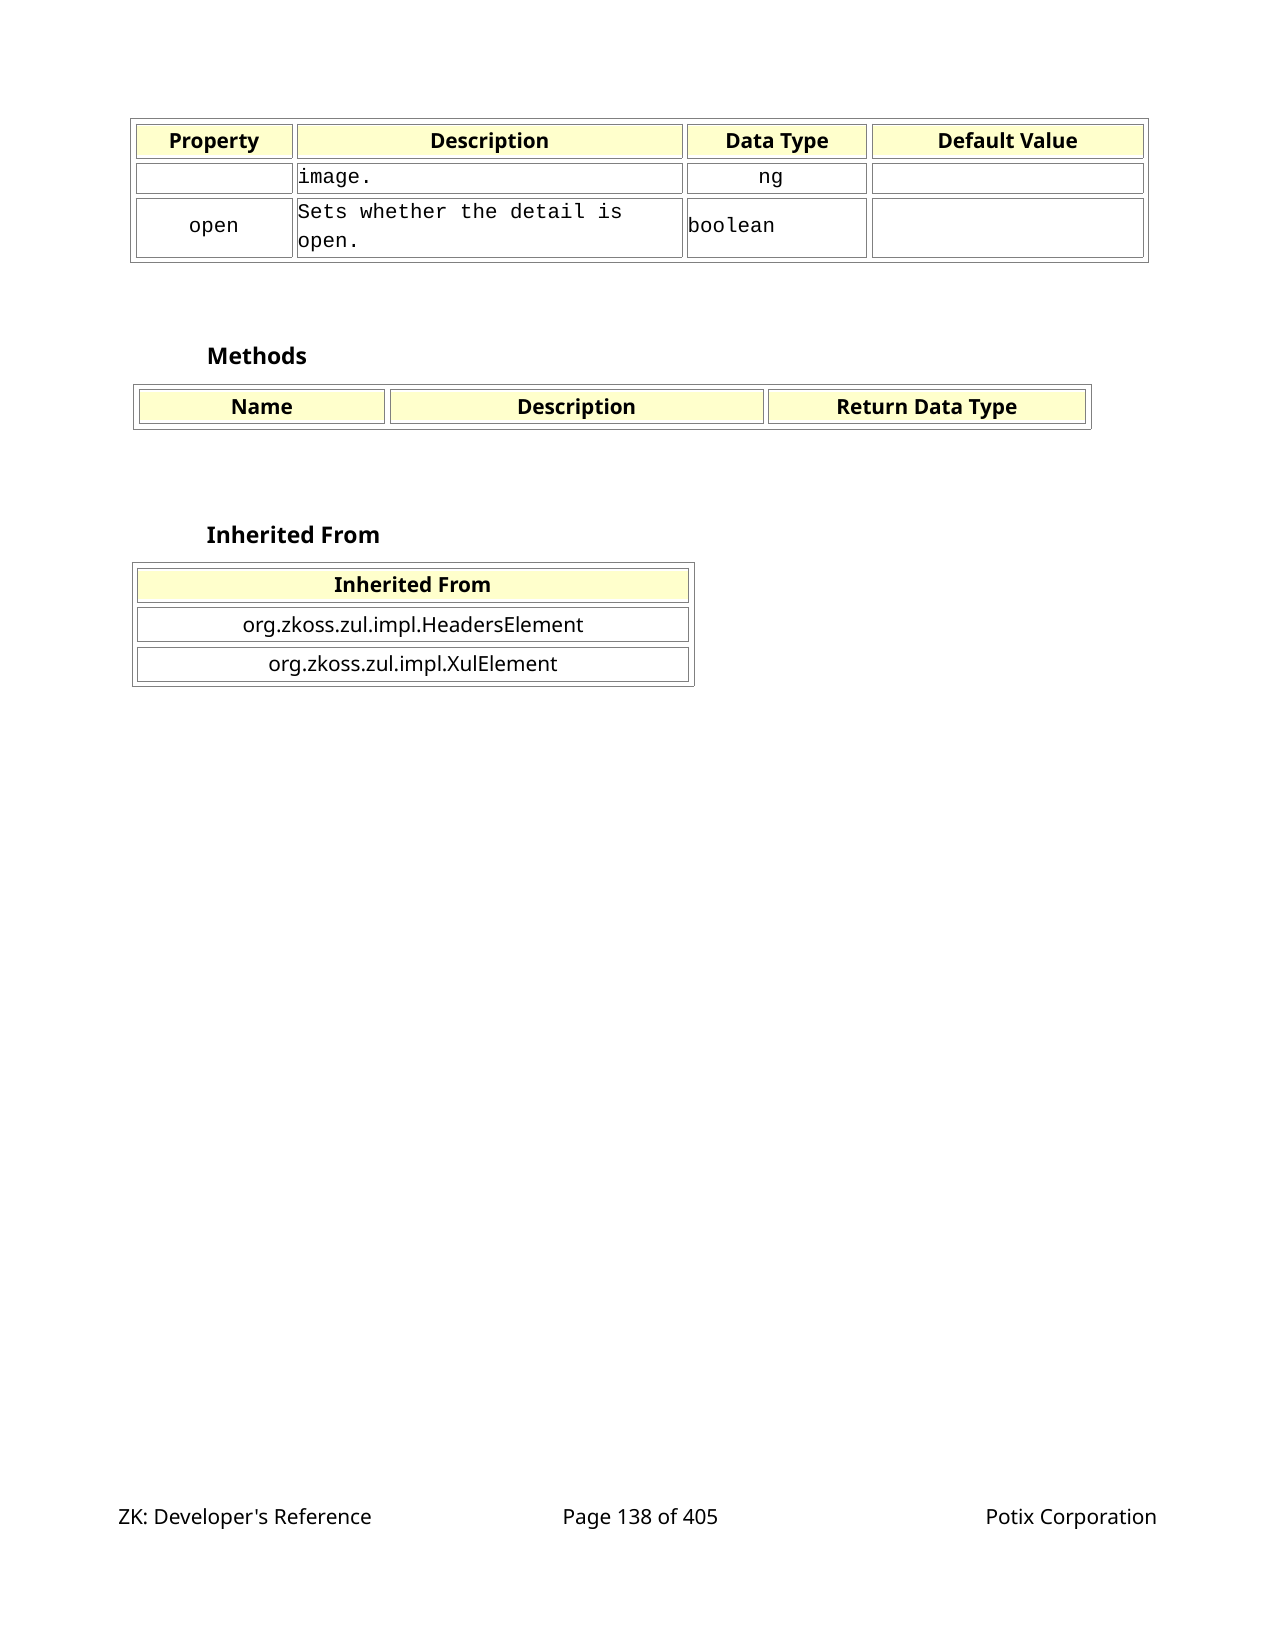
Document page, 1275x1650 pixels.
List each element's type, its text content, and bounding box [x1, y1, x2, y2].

table_header Description [387, 385, 766, 423]
table_cell [869, 193, 1146, 257]
table_cell [873, 199, 1143, 257]
table_header Property [133, 119, 294, 158]
table_cell [133, 158, 294, 192]
table_cell ng [685, 158, 869, 192]
table_header Return Data Type [766, 385, 1088, 423]
table_header Inherited From [134, 563, 691, 602]
table_cell [869, 158, 1146, 192]
table_header Default Value [869, 119, 1146, 158]
table_header Data Type [685, 119, 869, 158]
table_header Name [136, 385, 387, 423]
table_cell image. [295, 158, 684, 192]
table_header Description [295, 119, 684, 158]
table_cell [873, 164, 1143, 192]
table_cell boolean [685, 193, 869, 257]
table_cell org.zkoss.zul.impl.HeadersElement [134, 602, 691, 641]
table_cell Sets whether the detail is open. [295, 193, 684, 257]
table_cell open [133, 193, 294, 257]
table_cell org.zkoss.zul.impl.XulElement [134, 641, 691, 681]
subtitle Inherited From [207, 518, 1157, 550]
subtitle Methods [207, 340, 1157, 371]
